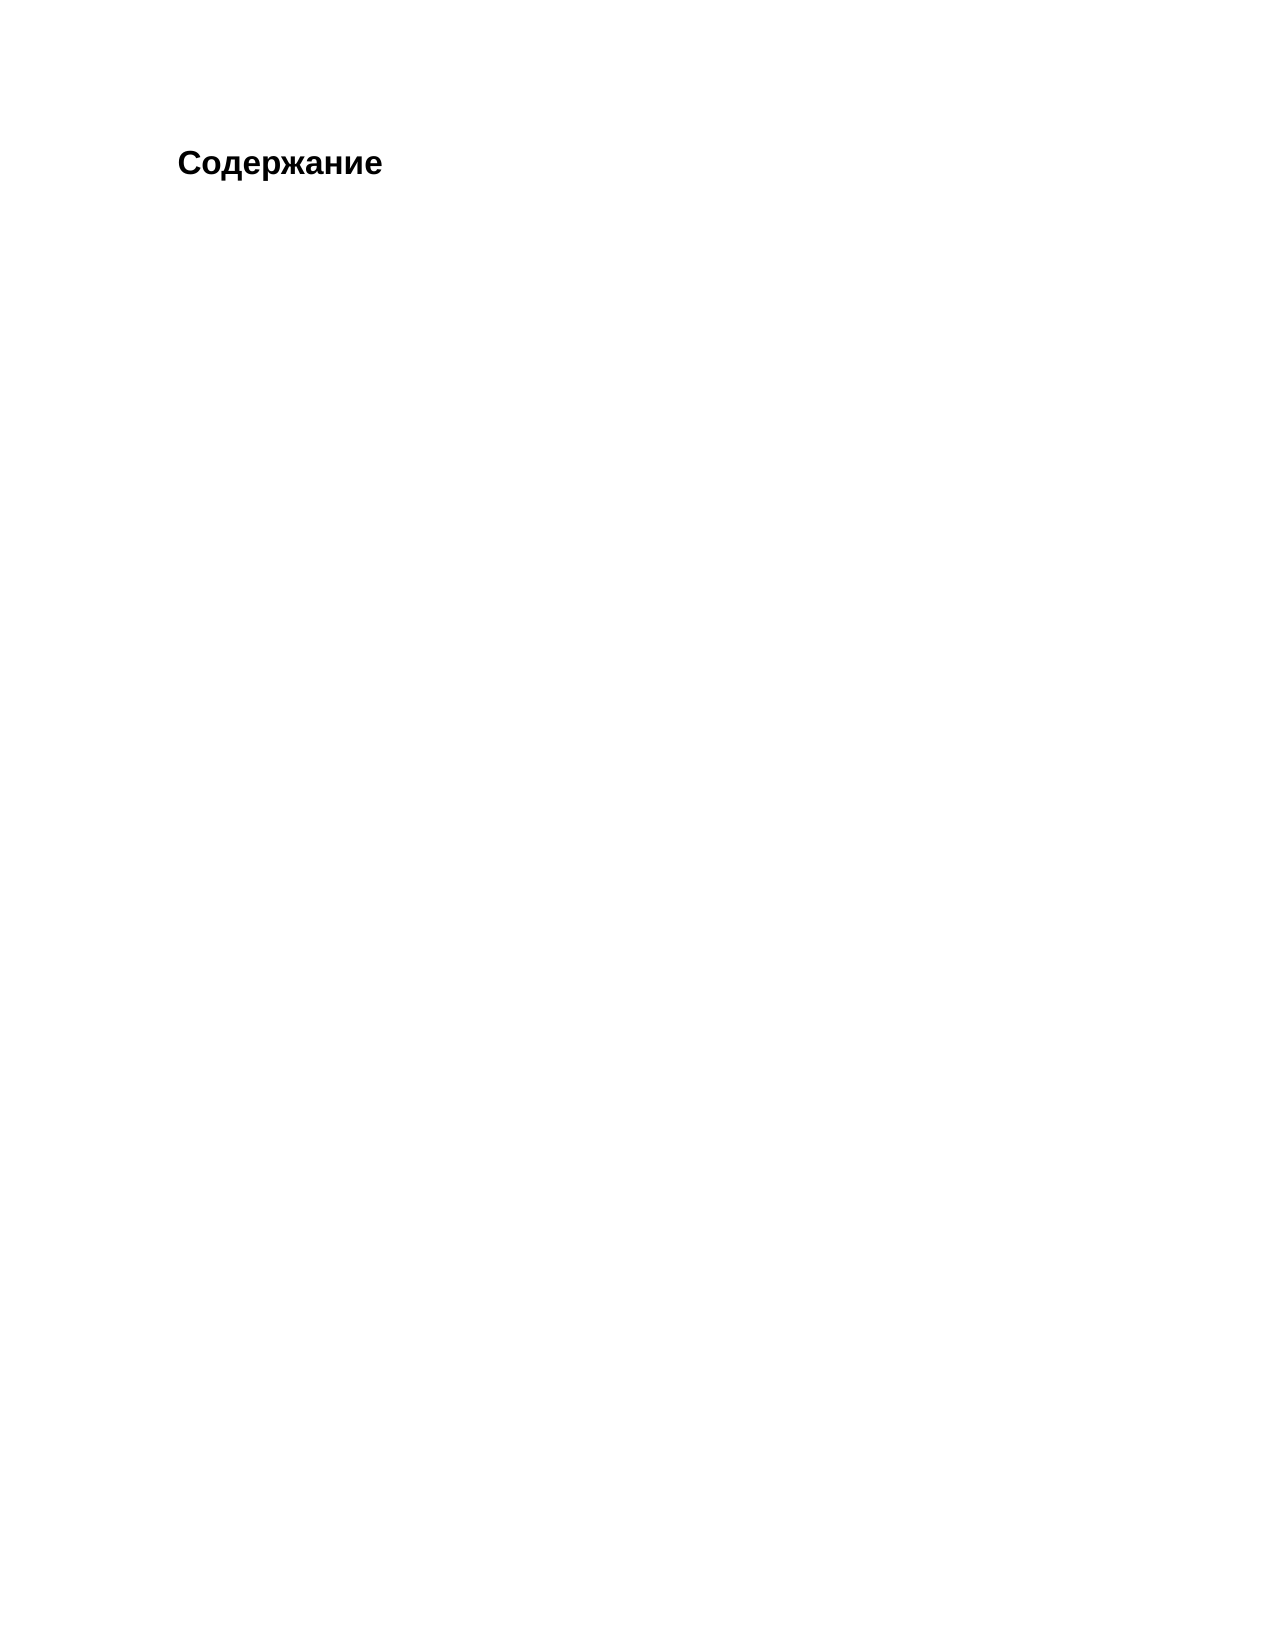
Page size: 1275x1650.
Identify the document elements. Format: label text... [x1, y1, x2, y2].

subtitle Содержание [177, 143, 1216, 182]
